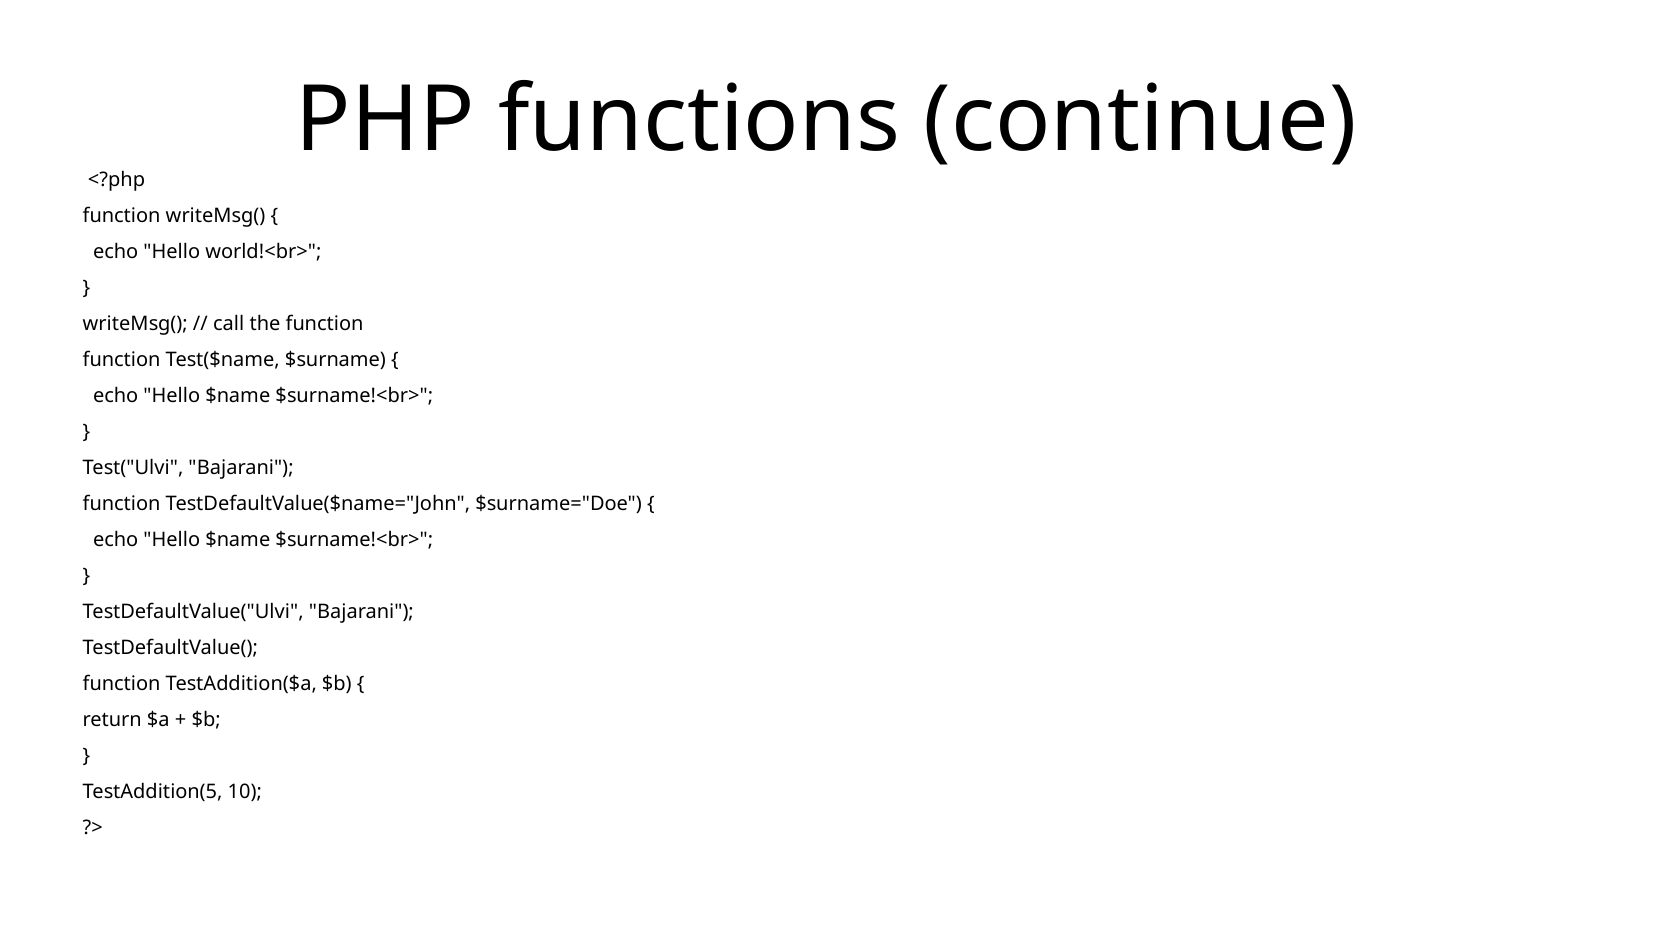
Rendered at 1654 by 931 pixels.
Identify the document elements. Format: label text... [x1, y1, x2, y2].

list <?php function writeMsg() { echo "Hello world!<br>"; } writeMsg(); // call the function function Test($name, $surname) { echo "Hello $name $surname!<br>"; } Test("Ulvi", "Bajarani"); function TestDefaultValue($name="John", $surname="Doe") { echo "Hello $name $surname!<br>"; } TestDefaultValue("Ulvi", "Bajarani"); TestDefaultValue(); function TestAddition($a, $b) { return $a + $b; } TestAddition(5, 10); ?> [82, 165, 1246, 848]
title PHP functions (continue) [82, 37, 1571, 193]
